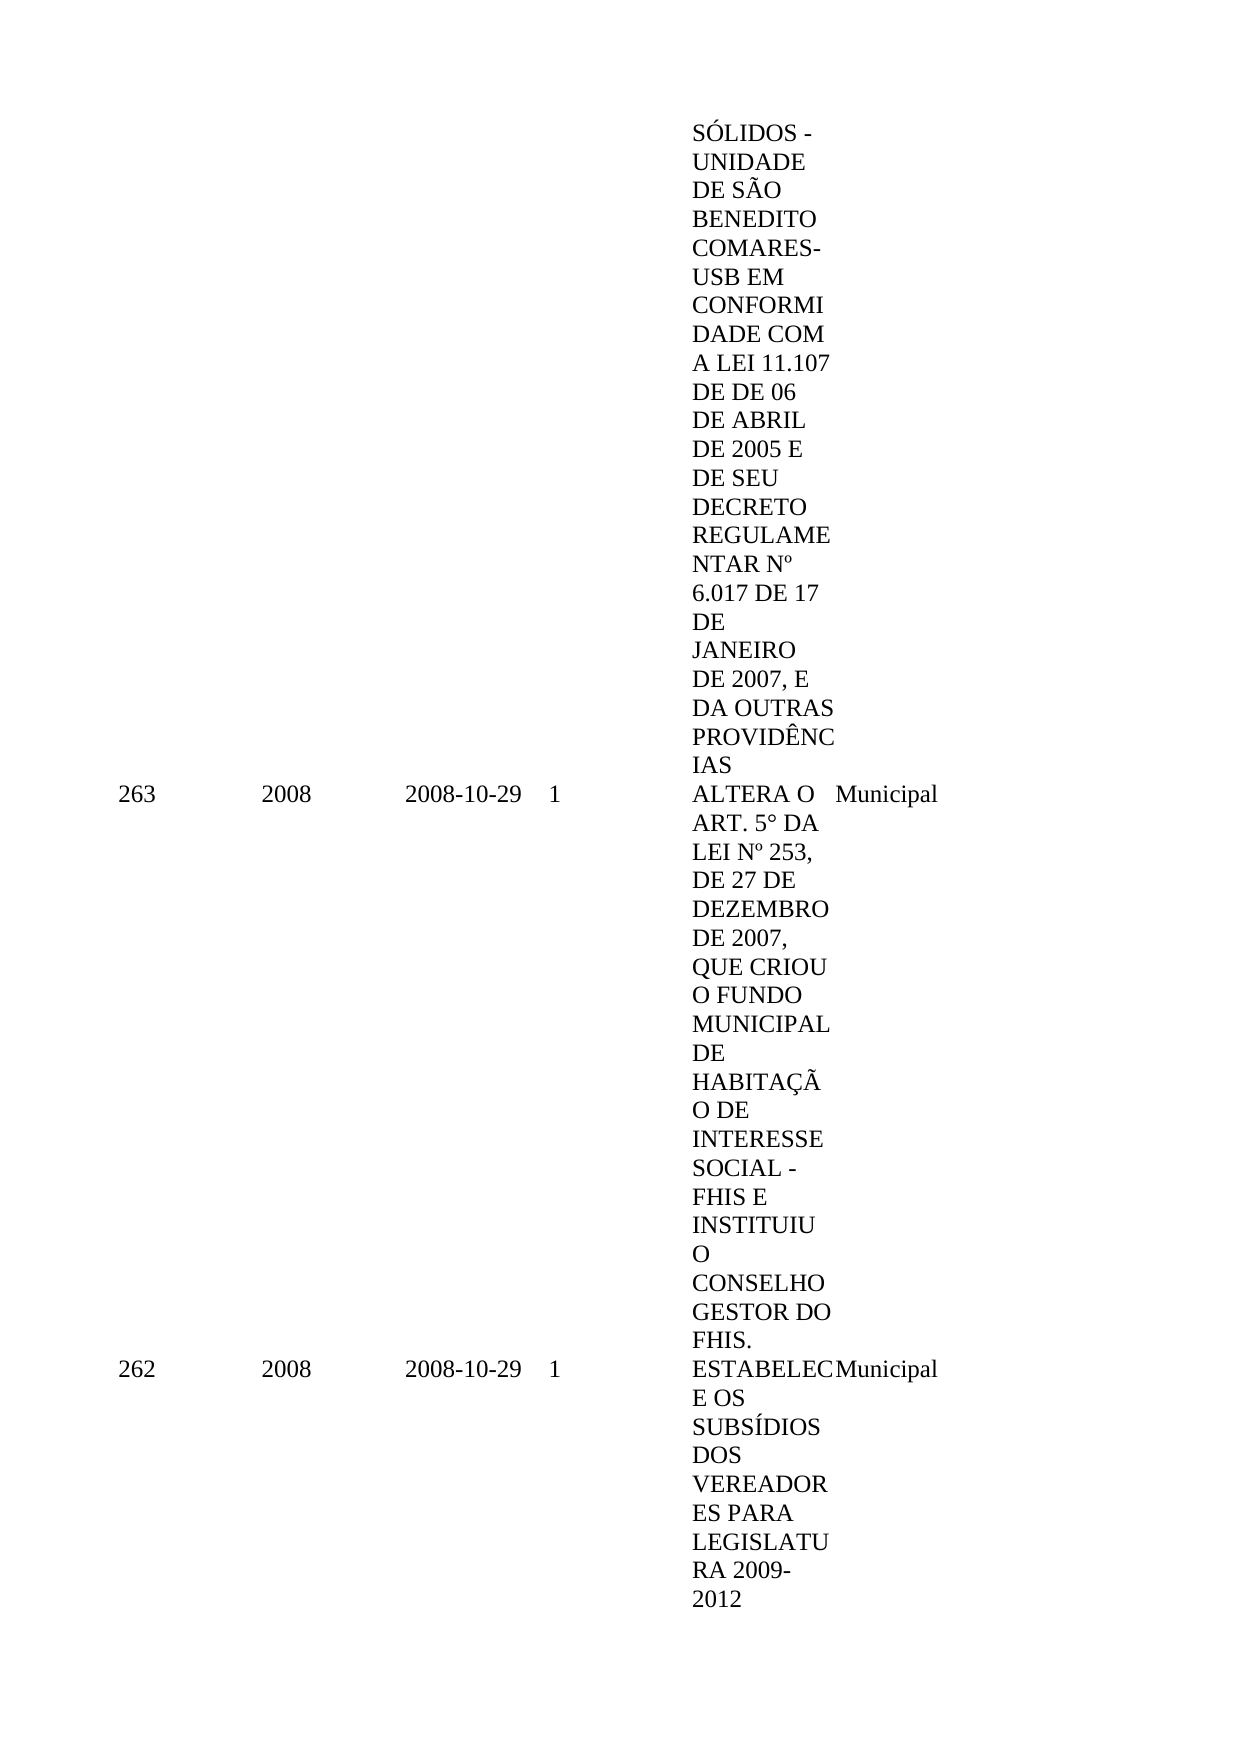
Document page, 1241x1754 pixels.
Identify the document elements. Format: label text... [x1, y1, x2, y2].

table_cell ALTERA O ART. 5° DA LEI Nº 253, DE 27 DE DEZEMBRO DE 2007, QUE CRIOU O FUNDO MUNICIPAL DE HABITAÇÃO DE INTERESSE SOCIAL - FHIS E INSTITUIU O CONSELHO GESTOR DO FHIS. [692, 779, 835, 1354]
table_cell 2008 [261, 779, 405, 1354]
table_cell [548, 118, 692, 779]
table_cell Municipal [835, 779, 979, 1354]
table_cell 262 [118, 1354, 261, 1613]
table_cell 2008-10-29 [405, 779, 548, 1354]
table_cell [979, 1354, 1122, 1613]
table_cell [118, 118, 261, 779]
table_cell 2008 [261, 1354, 405, 1613]
table_cell [835, 118, 979, 779]
table_cell Municipal [835, 1354, 979, 1613]
table_cell [979, 118, 1122, 779]
table_cell 263 [118, 779, 261, 1354]
table_cell 2008-10-29 [405, 1354, 548, 1613]
table_cell ESTABELECE OS SUBSÍDIOS DOS VEREADORES PARA LEGISLATURA 2009-2012 [692, 1354, 835, 1613]
table_cell [979, 779, 1122, 1354]
table_cell 1 [548, 1354, 692, 1613]
table_cell [405, 118, 548, 779]
table_cell 1 [548, 779, 692, 1354]
table_cell SÓLIDOS - UNIDADE DE SÃO BENEDITO COMARES-USB EM CONFORMIDADE COM A LEI 11.107 DE DE 06 DE ABRIL DE 2005 E DE SEU DECRETO REGULAMENTAR Nº 6.017 DE 17 DE JANEIRO DE 2007, E DA OUTRAS PROVIDÊNCIAS [692, 118, 835, 779]
table_cell [261, 118, 405, 779]
